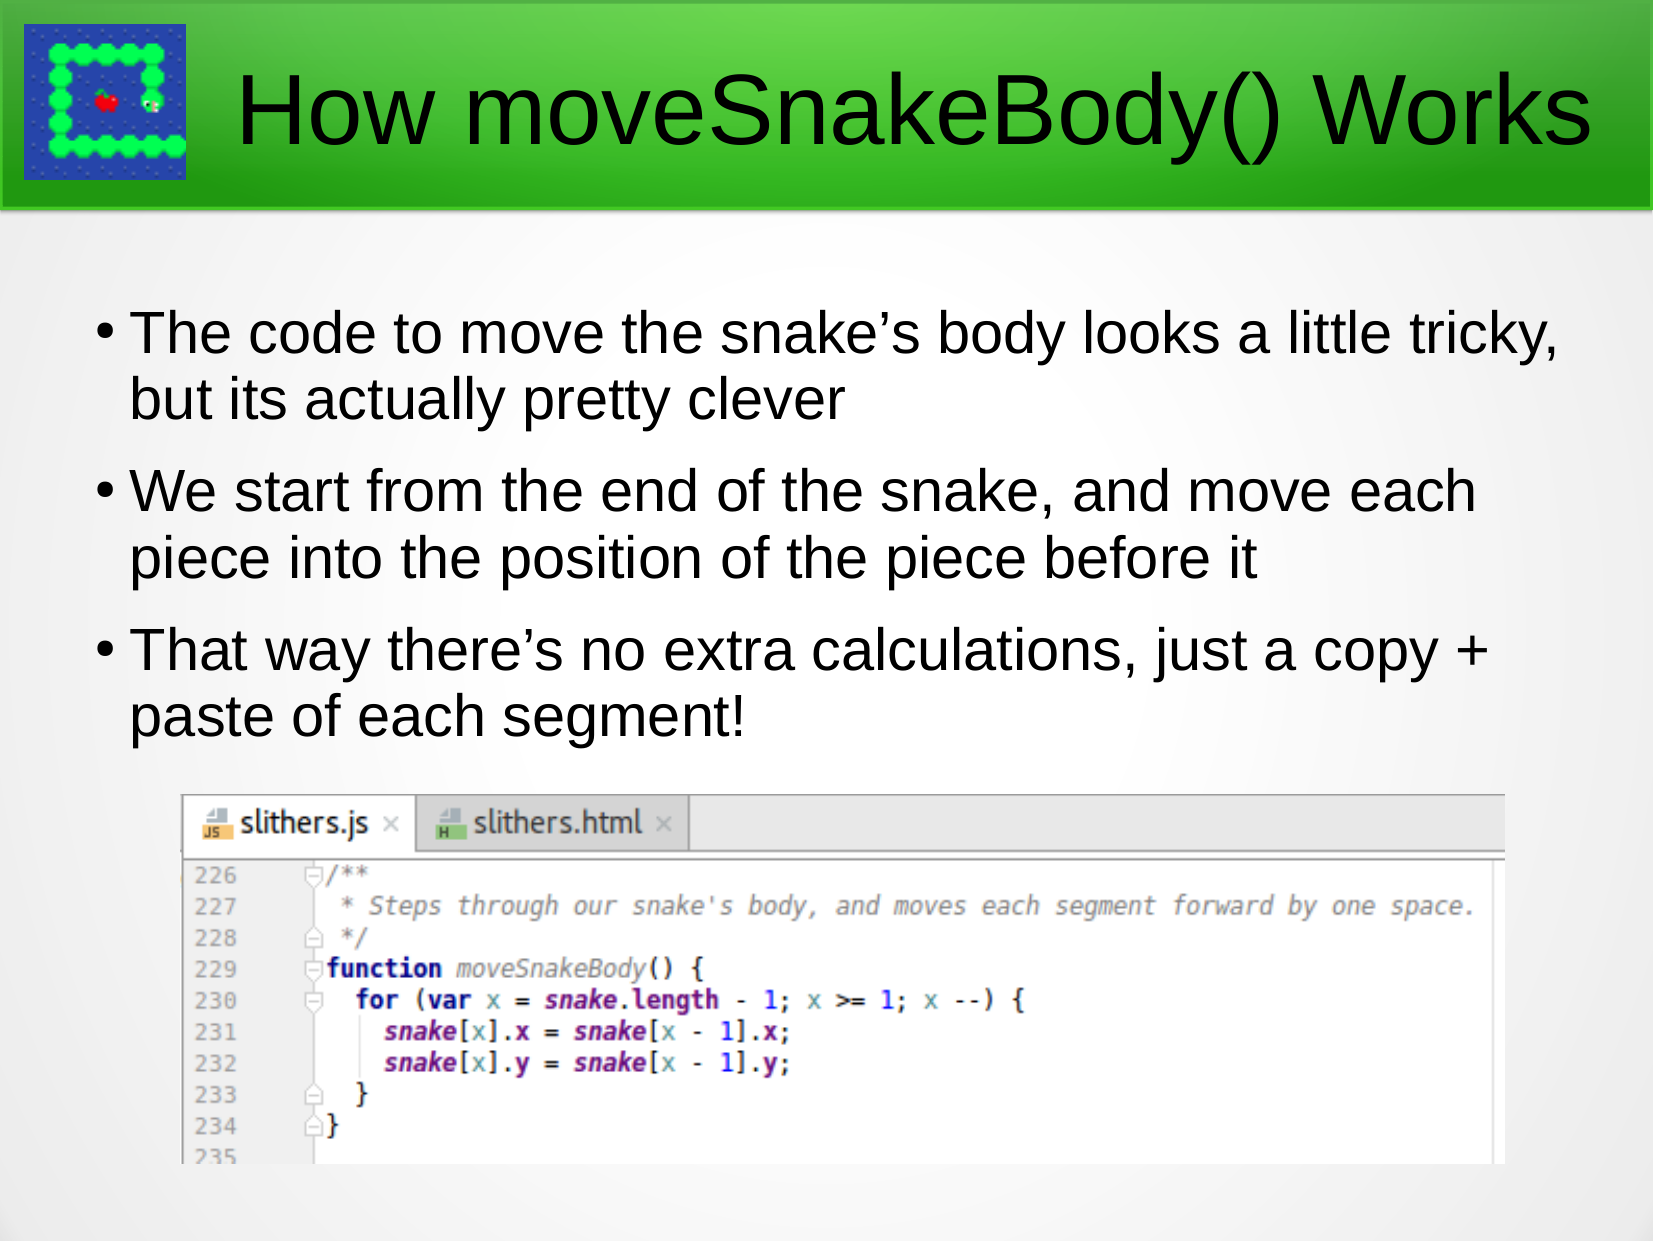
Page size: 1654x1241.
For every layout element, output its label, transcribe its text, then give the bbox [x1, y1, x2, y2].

picture [180, 794, 1505, 1164]
picture [24, 24, 186, 180]
list The code to move the snake’s body looks a little tricky, but its actually pretty clever We start from the end of the snake, and move each piece into the position of the piece before it That way there’s no extra calculations, just a copy + paste of each segment! [82, 299, 1576, 751]
title How moveSnakeBody() Works [195, 30, 1636, 190]
